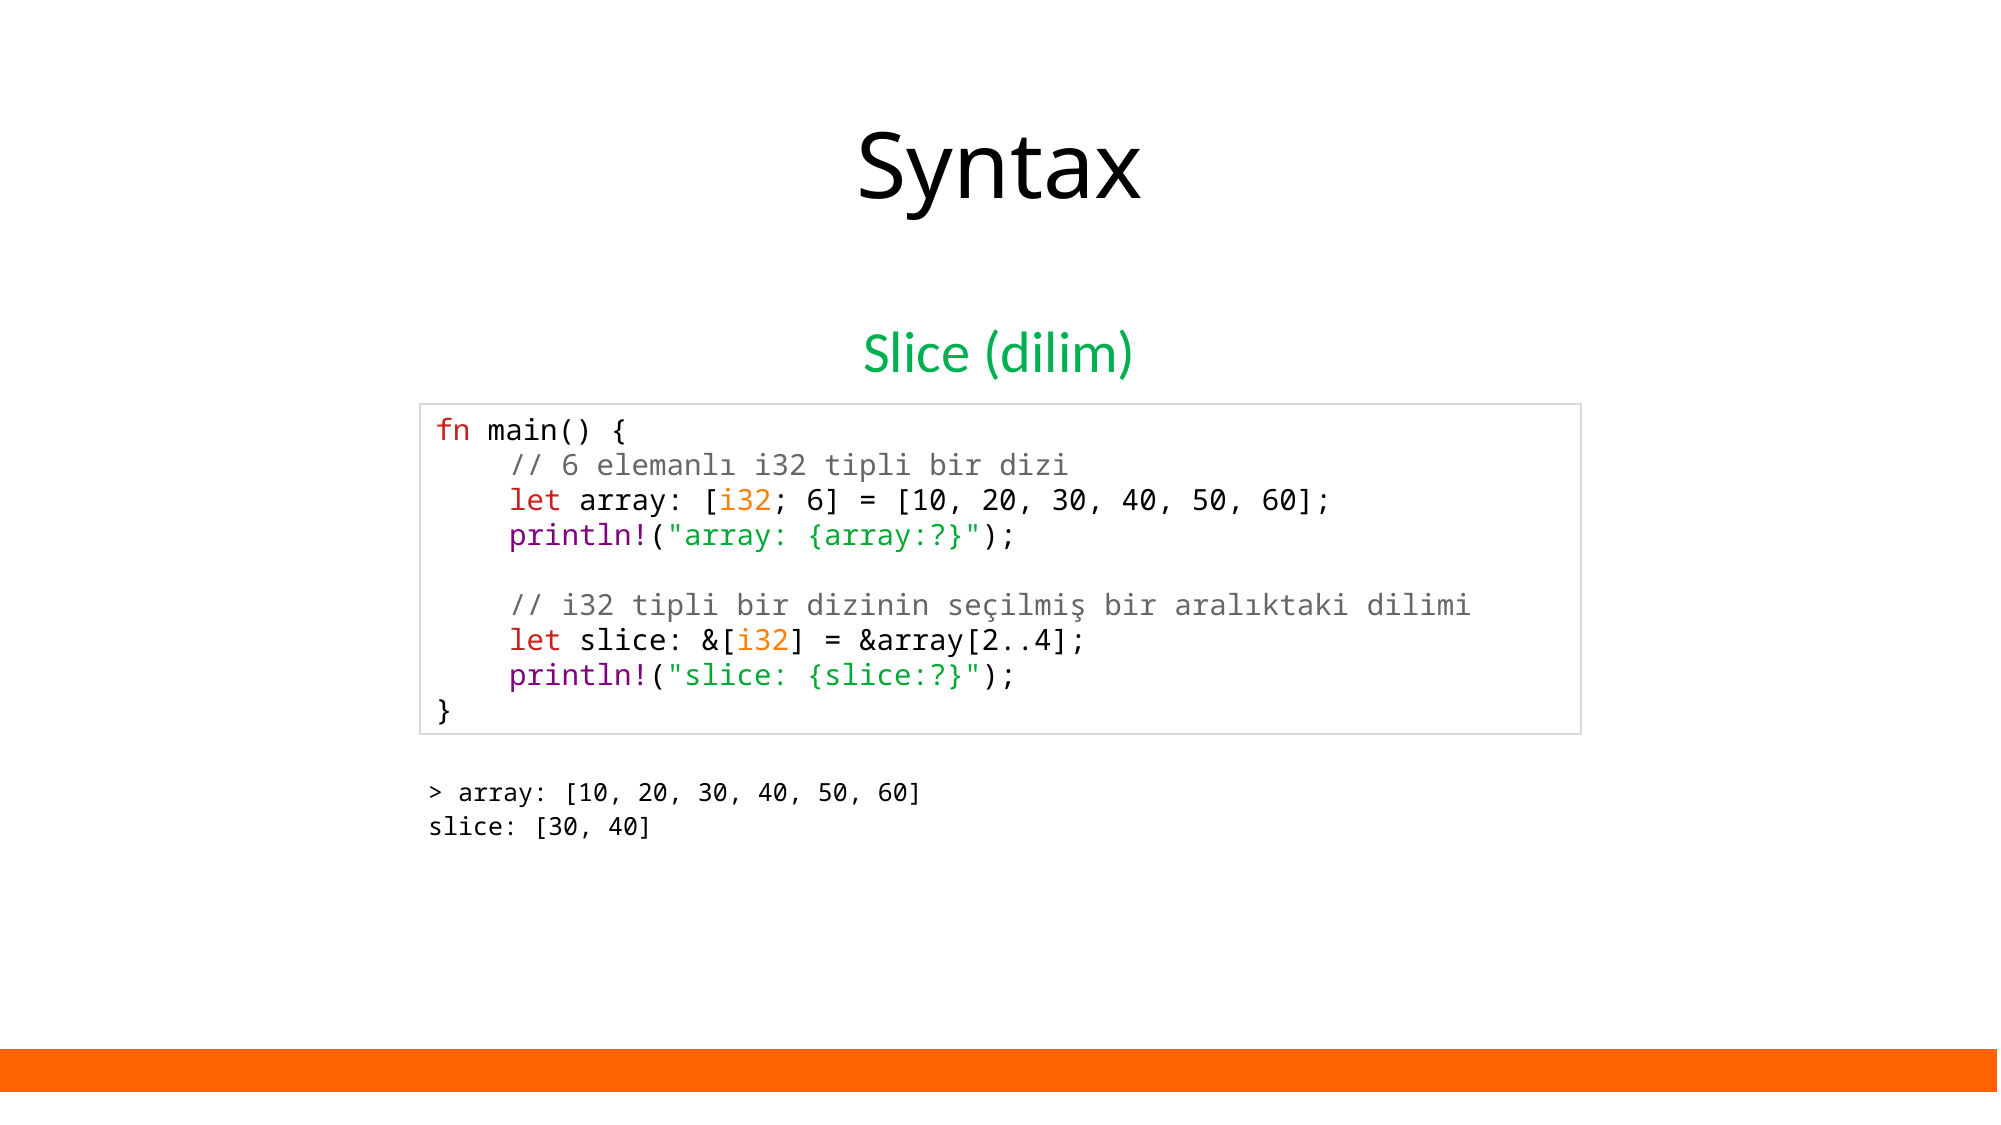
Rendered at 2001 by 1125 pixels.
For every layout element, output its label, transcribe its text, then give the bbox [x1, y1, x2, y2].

text_box > array: [10, 20, 30, 40, 50, 60] slice: [30, 40] [413, 767, 965, 883]
list Slice (dilim) [420, 314, 1579, 403]
text_box fn main() { // 6 elemanlı i32 tipli bir dizi let array: [i32; 6] = [10, 20, 30, 40, 50, 60]; println!("array: {array:?}"); // i32 tipli bir dizinin seçilmiş bir aralıktaki dilimi let slice: &[i32] = &array[2..4]; println!("slice: {slice:?}"); } [420, 404, 1581, 734]
title Syntax [137, 59, 1863, 278]
text_box [0, 1049, 1997, 1092]
